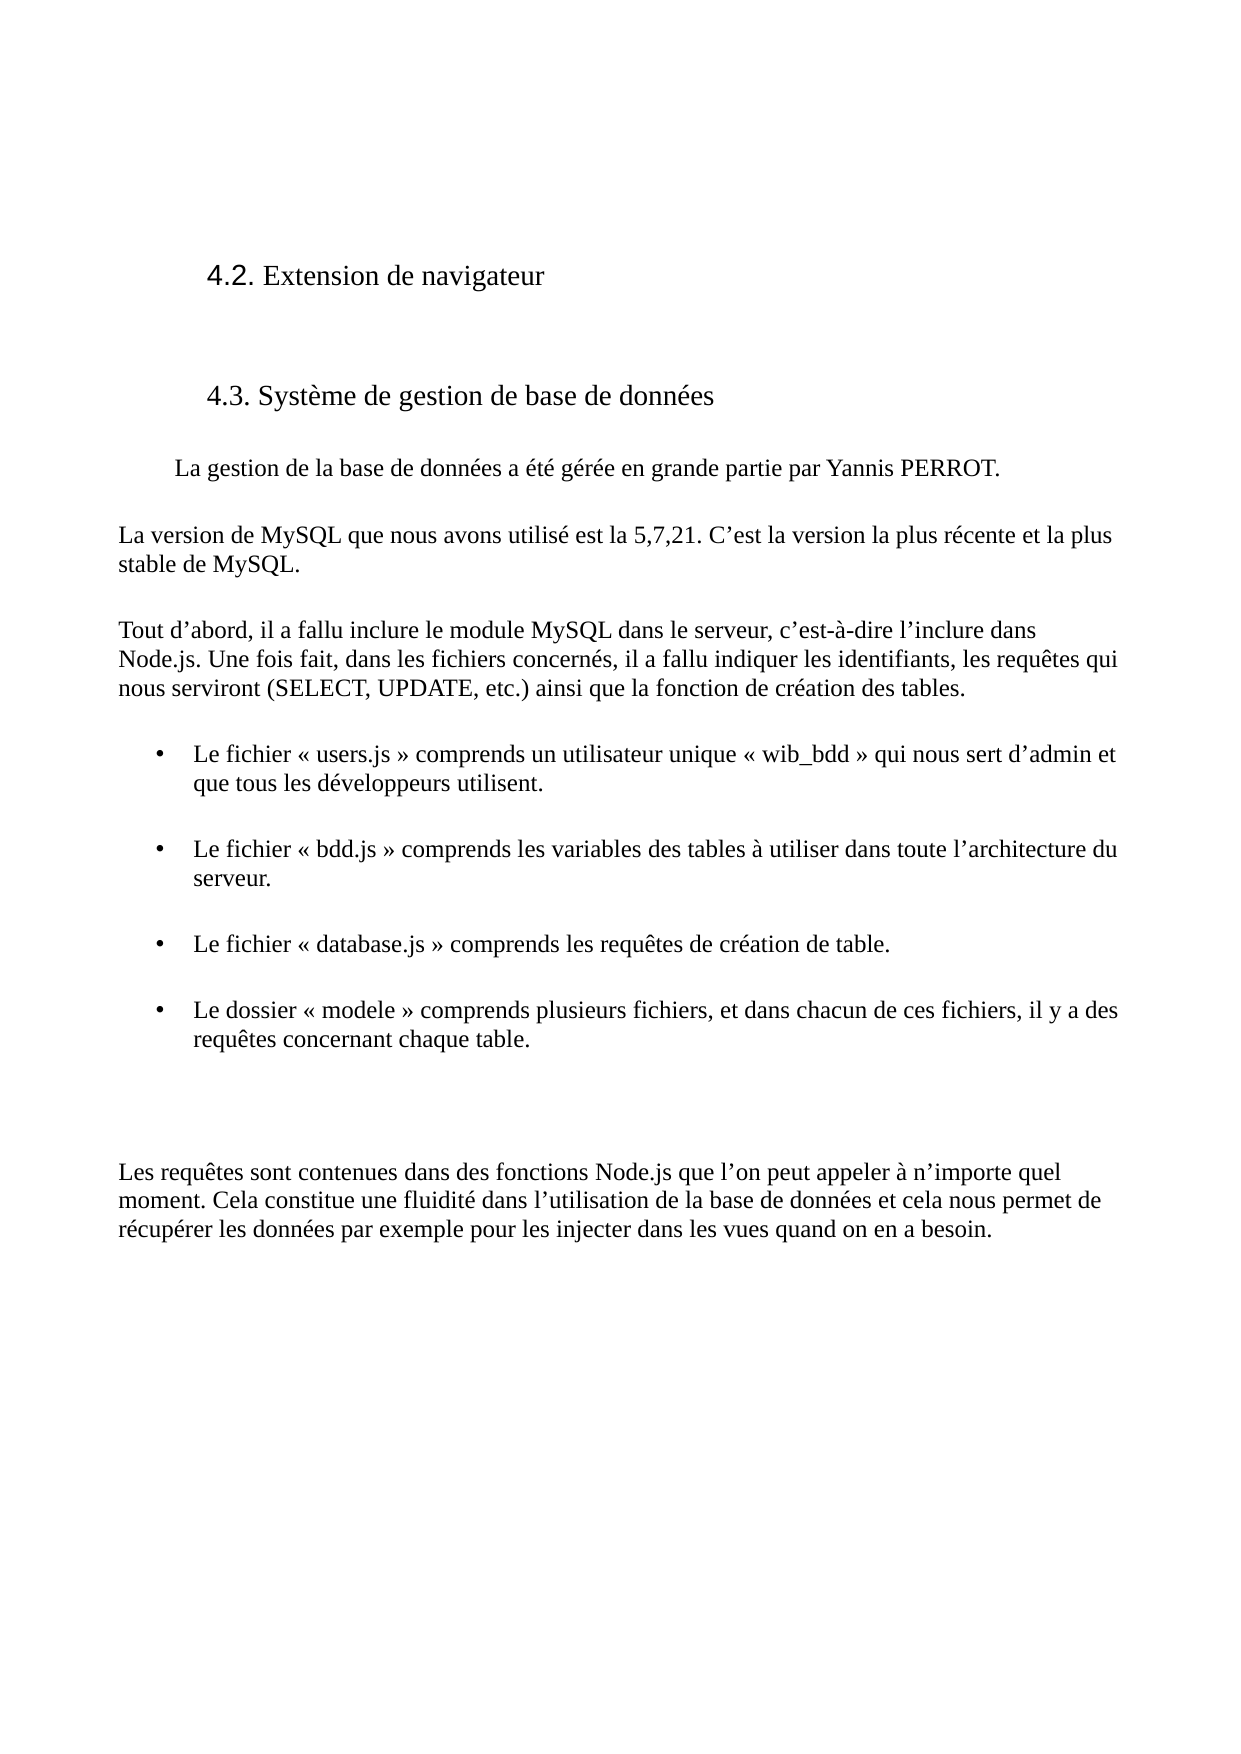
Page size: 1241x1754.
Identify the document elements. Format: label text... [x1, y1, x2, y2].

subtitle 4.2. Extension de navigateur [207, 258, 1122, 292]
list Le fichier « bdd.js » comprends les variables des tables à utiliser dans toute l’architecture du serveur. [156, 834, 1122, 892]
list Le fichier « database.js » comprends les requêtes de création de table. [156, 929, 1122, 958]
subtitle 4.3. Système de gestion de base de données [207, 378, 1122, 412]
subtitle Tout d’abord, il a fallu inclure le module MySQL dans le serveur, c’est-à-dire l’inclure dans Node.js. Une fois fait, dans les fichiers concernés, il a fallu indiquer les identifiants, les requêtes qui nous serviront (SELECT, UPDATE, etc.) ainsi que la fonction de création des tables. [118, 615, 1122, 702]
subtitle La version de MySQL que nous avons utilisé est la 5,7,21. C’est la version la plus récente et la plus stable de MySQL. [118, 520, 1122, 578]
subtitle La gestion de la base de données a été gérée en grande partie par Yannis PERROT. [118, 449, 1122, 483]
list Le fichier « users.js » comprends un utilisateur unique « wib_bdd » qui nous sert d’admin et que tous les développeurs utilisent. [156, 739, 1122, 797]
subtitle Les requêtes sont contenues dans des fonctions Node.js que l’on peut appeler à n’importe quel moment. Cela constitue une fluidité dans l’utilisation de la base de données et cela nous permet de récupérer les données par exemple pour les injecter dans les vues quand on en a besoin. [118, 1157, 1122, 1243]
list Le dossier « modele » comprends plusieurs fichiers, et dans chacun de ces fichiers, il y a des requêtes concernant chaque table. [156, 995, 1122, 1053]
